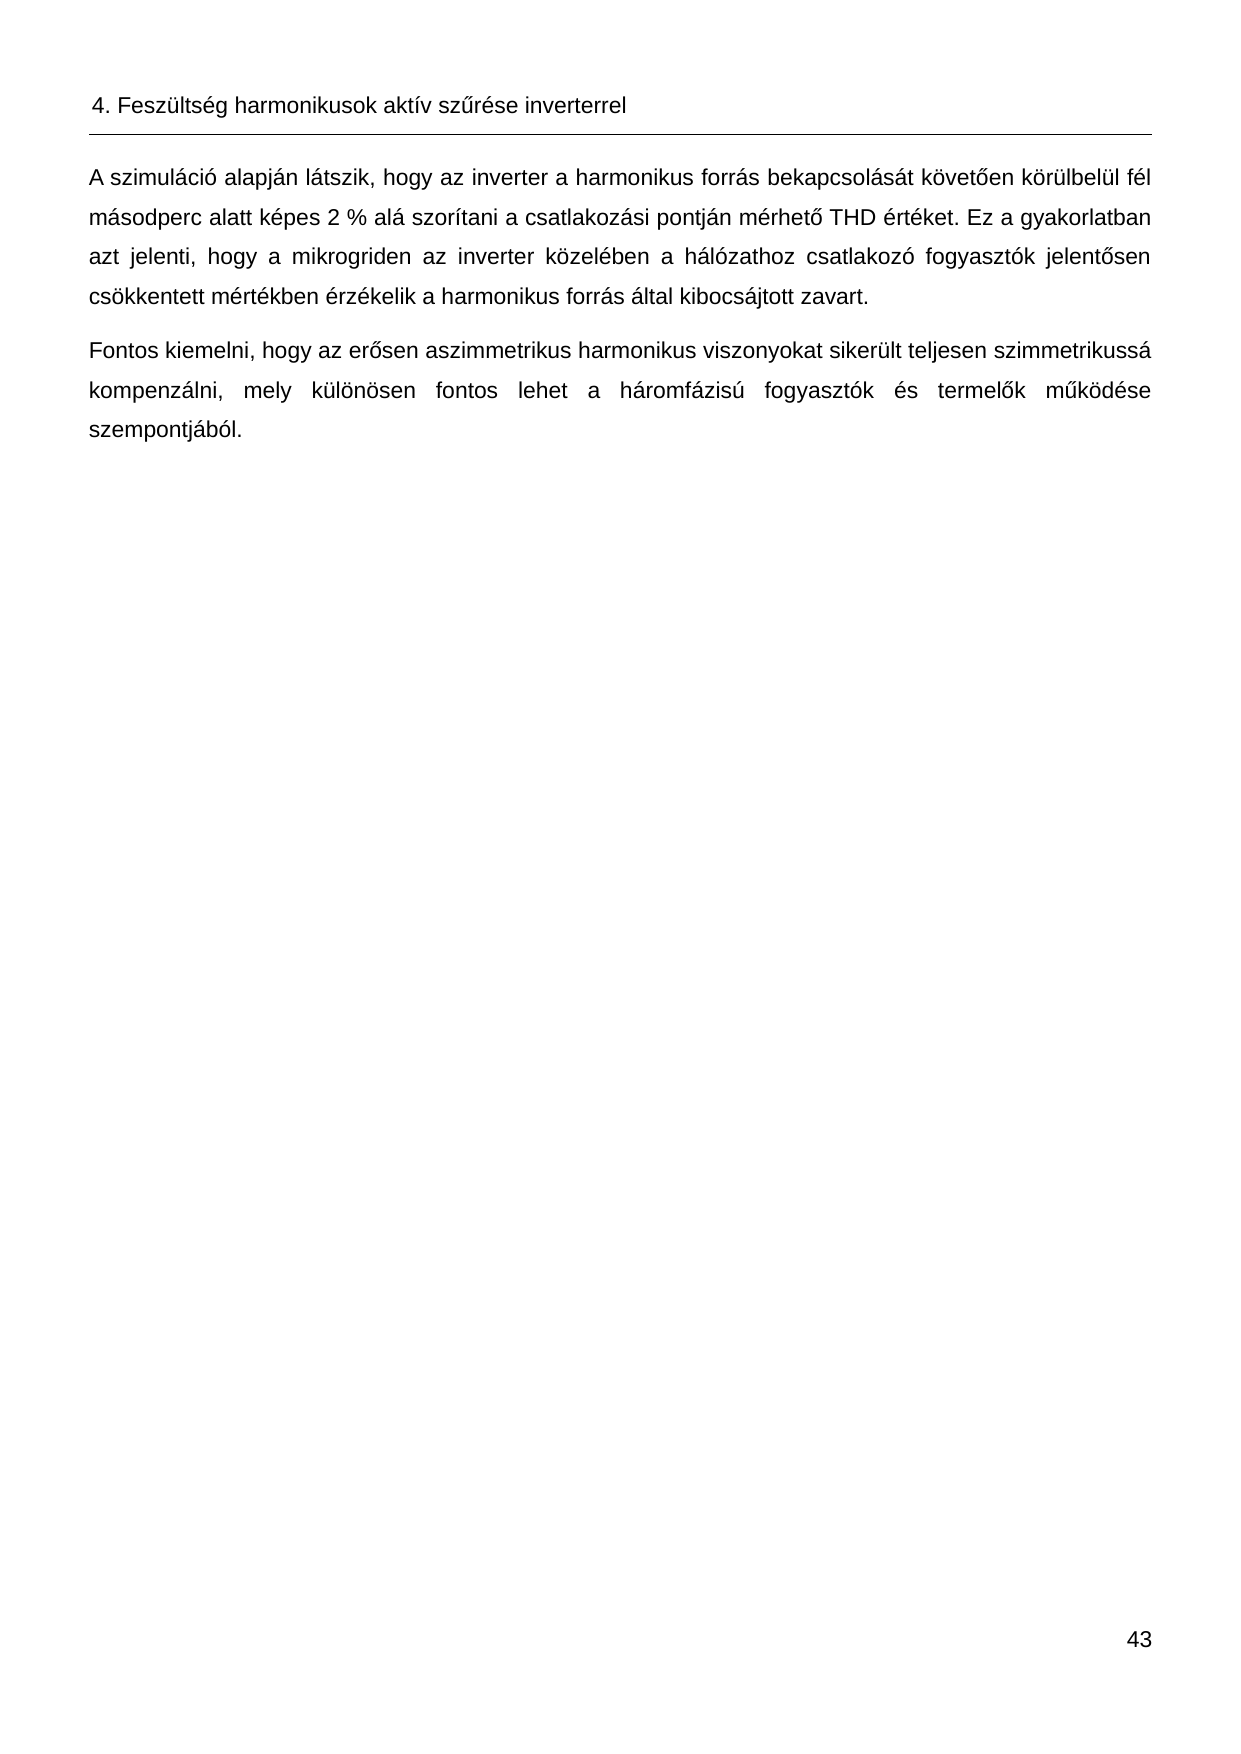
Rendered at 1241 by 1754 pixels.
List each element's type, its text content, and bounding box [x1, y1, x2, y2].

text Fontos kiemelni, hogy az erősen aszimmetrikus harmonikus viszonyokat sikerült teljesen szimmetrikussá kompenzálni, mely különösen fontos lehet a háromfázisú fogyasztók és termelők működése szempontjából. [88, 337, 1152, 442]
text A szimuláció alapján látszik, hogy az inverter a harmonikus forrás bekapcsolását követően körülbelül fél másodperc alatt képes 2 % alá szorítani a csatlakozási pontján mérhető THD értéket. Ez a gyakorlatban azt jelenti, hogy a mikrogriden az inverter közelében a hálózathoz csatlakozó fogyasztók jelentősen csökkentett mértékben érzékelik a harmonikus forrás által kibocsájtott zavart. [88, 164, 1152, 309]
